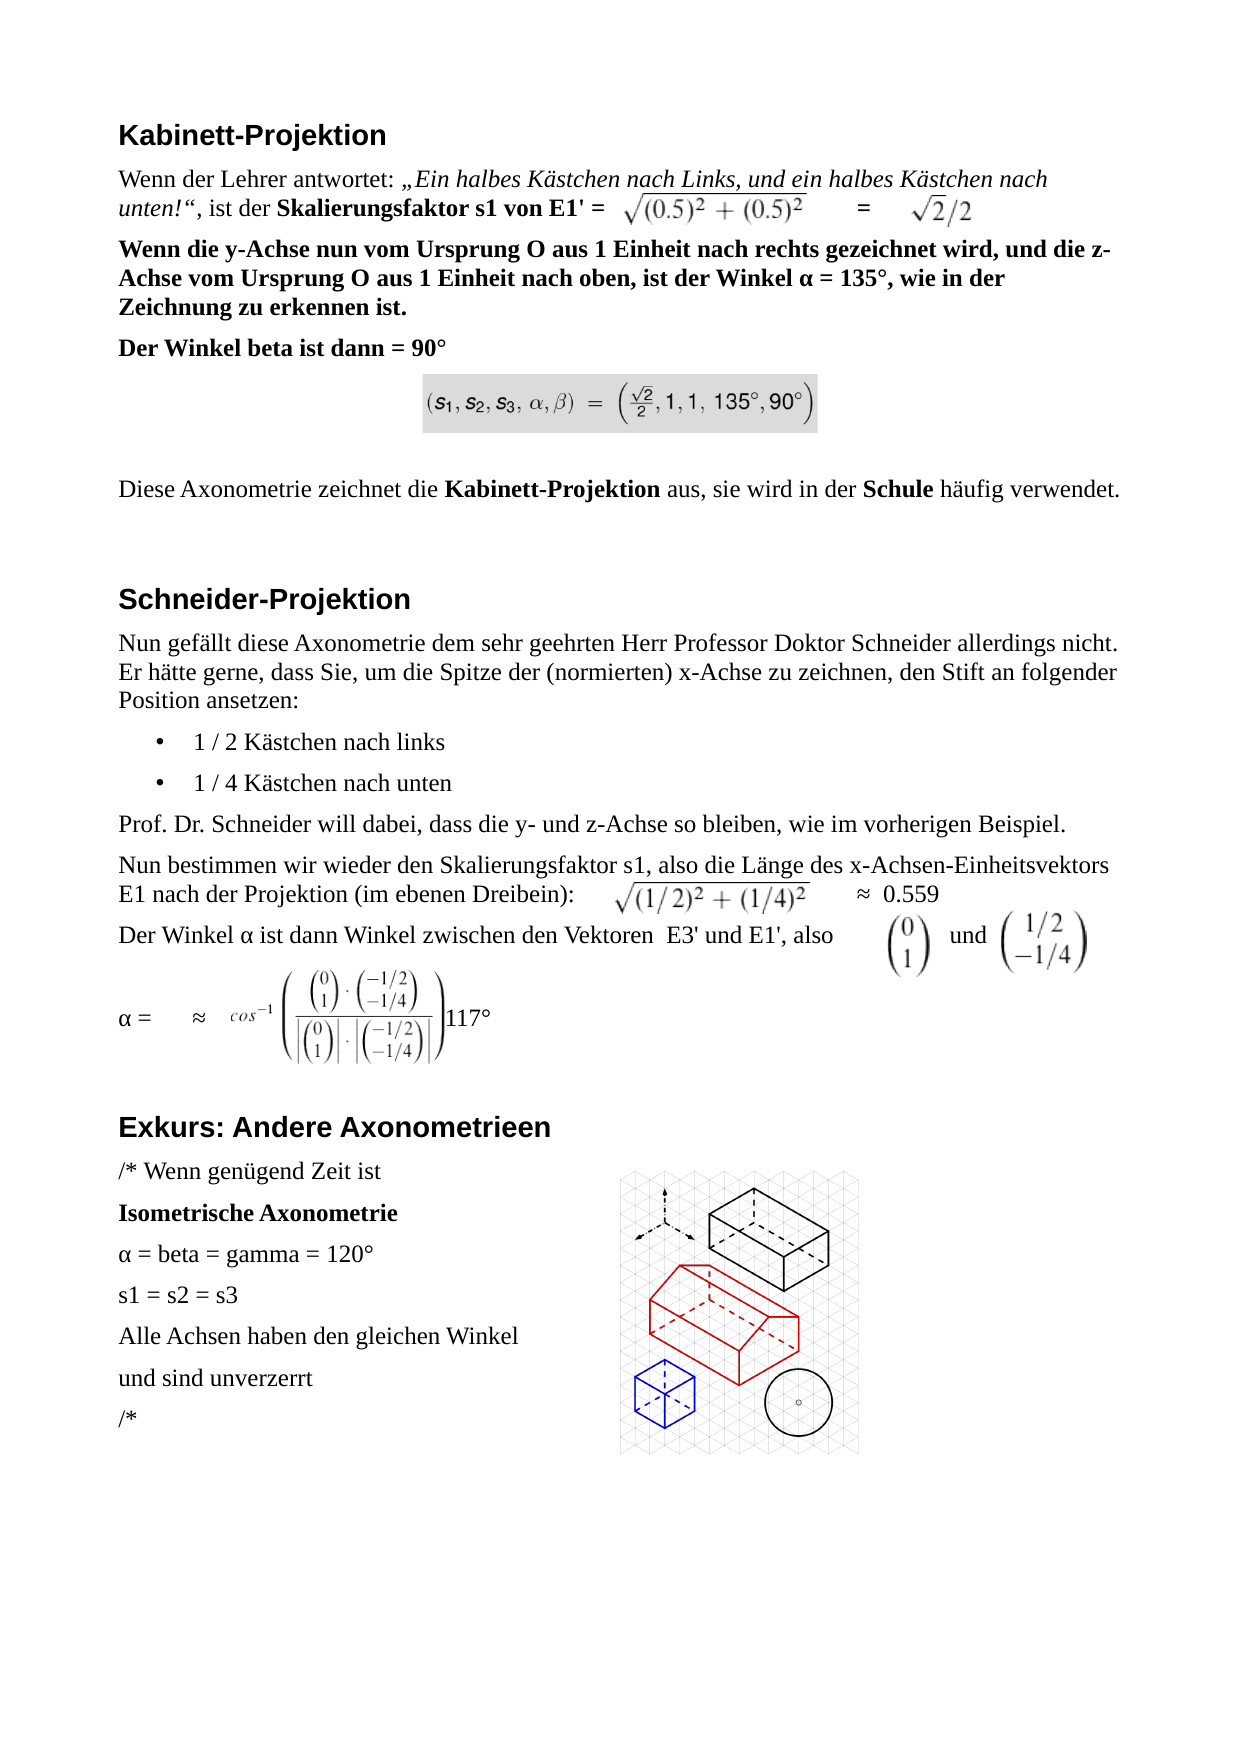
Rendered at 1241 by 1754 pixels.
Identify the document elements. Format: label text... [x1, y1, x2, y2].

text [862, 1363, 1122, 1391]
picture [1001, 910, 1087, 975]
text Der Winkel α ist dann Winkel zwischen den Vektoren E3' und E1', also [118, 920, 887, 949]
text α = ≈ [118, 1003, 231, 1032]
text 117° [445, 1003, 1122, 1032]
text [862, 1404, 1122, 1433]
picture [231, 970, 445, 1065]
text [862, 1321, 1122, 1350]
picture [422, 374, 818, 433]
picture [887, 914, 930, 979]
list 1 / 2 Kästchen nach links [156, 727, 1122, 755]
picture [623, 193, 807, 225]
picture [614, 882, 810, 914]
text /* [118, 1404, 616, 1433]
list 1 / 4 Kästchen nach unten [156, 768, 1122, 797]
text und [930, 920, 1001, 949]
text [862, 1239, 1122, 1268]
subtitle Kabinett-Projektion [118, 118, 1122, 152]
text Wenn die y-Achse nun vom Ursprung O aus 1 Einheit nach rechts gezeichnet wird, und die z-Achse vom Ursprung O aus 1 Einheit nach oben, ist der Winkel α = 135°, wie in der Zeichnung zu erkennen ist. [118, 234, 1122, 320]
text [862, 1198, 1122, 1226]
text Der Winkel beta ist dann = 90° [118, 333, 1122, 362]
text Diese Axonometrie zeichnet die Kabinett-Projektion aus, sie wird in der Schule häufig verwendet. [118, 474, 1122, 503]
text Nun gefällt diese Axonometrie dem sehr geehrten Herr Professor Doktor Schneider allerdings nicht. Er hätte gerne, dass Sie, um die Spitze der (normierten) x-Achse zu zeichnen, den Stift an folgender Position ansetzen: [118, 628, 1122, 714]
subtitle Exkurs: Andere Axonometrieen [118, 1110, 1122, 1144]
text s1 = s2 = s3 [118, 1280, 616, 1309]
text /* Wenn genügend Zeit ist [118, 1156, 1122, 1185]
picture [910, 195, 972, 227]
text Wenn der Lehrer antwortet: „Ein halbes Kästchen nach Links, und ein halbes Kästchen nach unten!“, ist der Skalierungsfaktor s1 von E1' = = [118, 164, 1122, 222]
picture [616, 1168, 862, 1458]
text α = beta = gamma = 120° [118, 1239, 616, 1268]
text Alle Achsen haben den gleichen Winkel [118, 1321, 616, 1350]
subtitle Schneider-Projektion [118, 582, 1122, 615]
text [862, 1280, 1122, 1309]
text und sind unverzerrt [118, 1363, 616, 1391]
text Isometrische Axonometrie [118, 1198, 616, 1226]
text Prof. Dr. Schneider will dabei, dass die y- und z-Achse so bleiben, wie im vorherigen Beispiel. [118, 809, 1122, 838]
text Nun bestimmen wir wieder den Skalierungsfaktor s1, also die Länge des x-Achsen-Einheitsvektors E1 nach der Projektion (im ebenen Dreibein): ≈ 0.559 [118, 850, 1122, 908]
